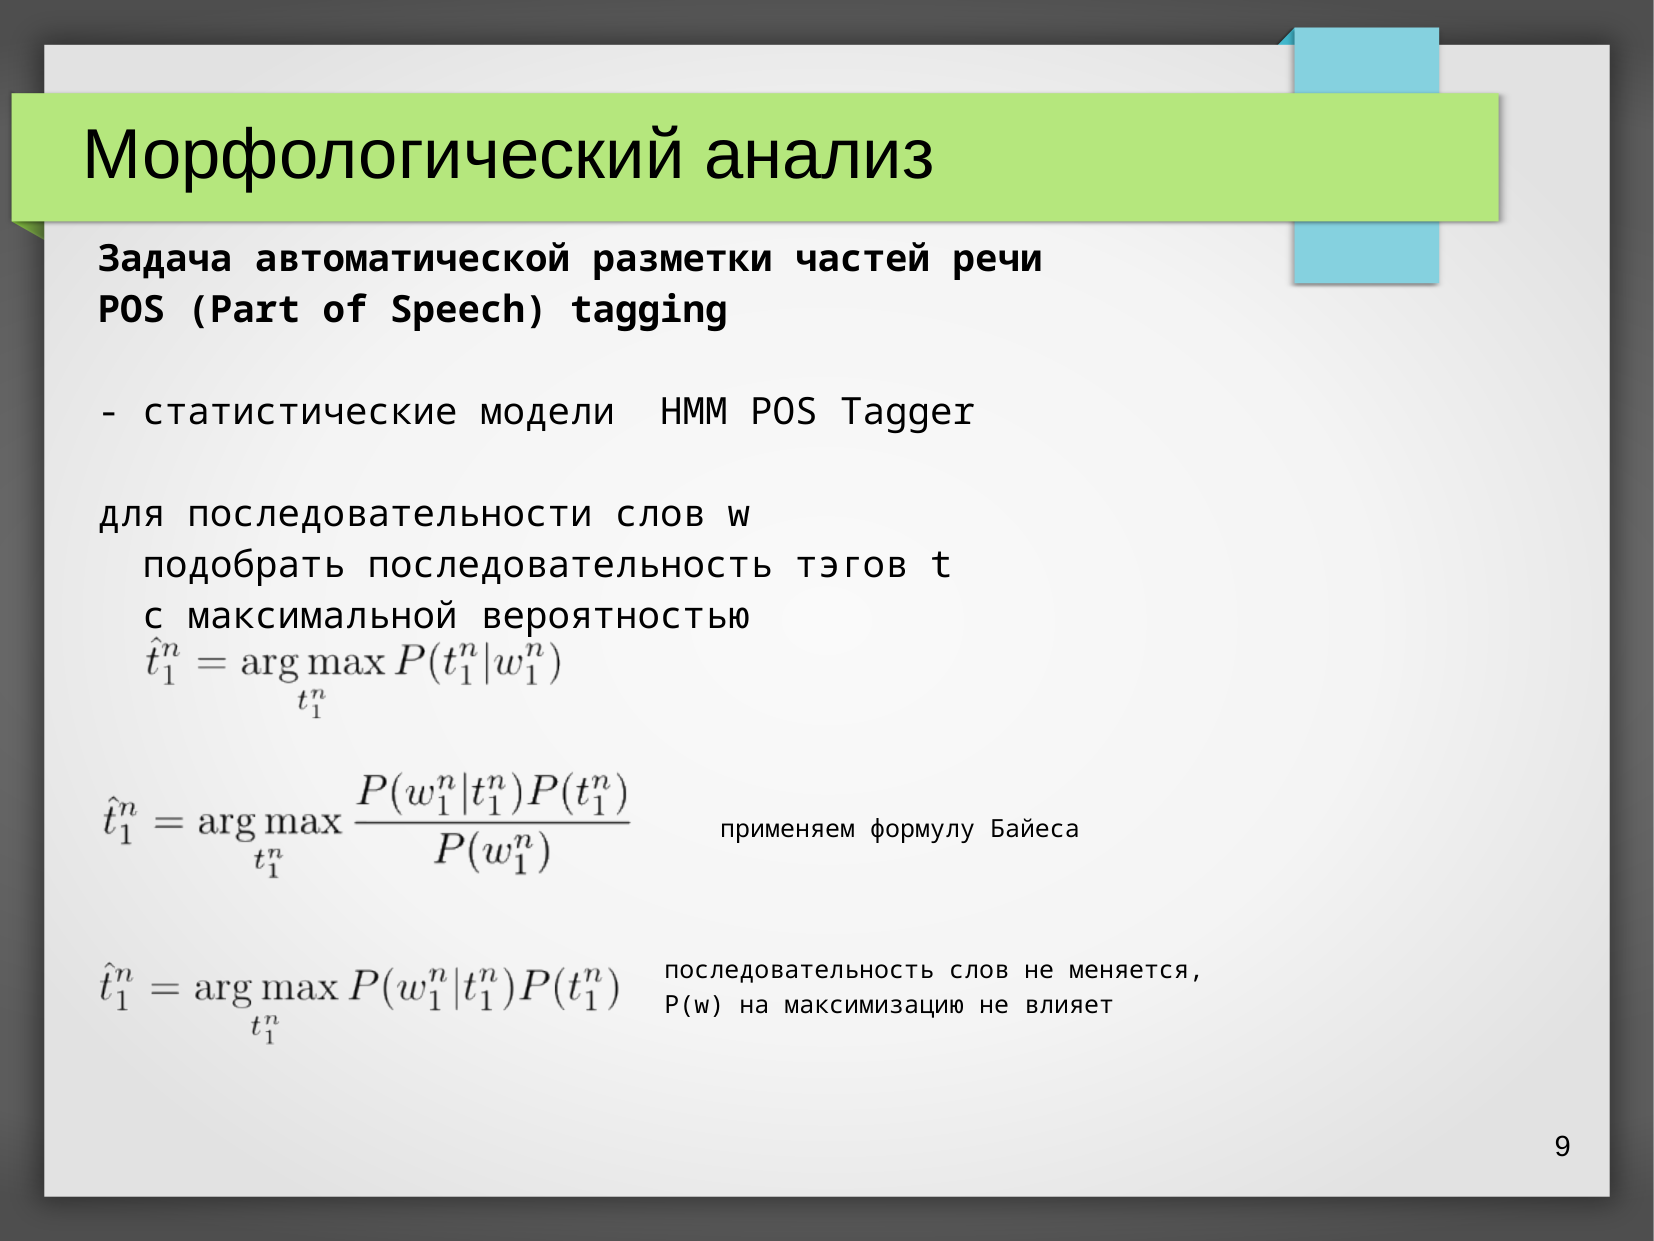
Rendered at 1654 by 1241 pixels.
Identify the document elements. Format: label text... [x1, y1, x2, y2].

text_box последовательность слов не меняется, P(w) на максимизацию не влияет [649, 944, 1595, 1019]
title Морфологический анализ [82, 114, 993, 194]
text_box применяем формулу Байеса [705, 803, 1276, 875]
picture [0, 0, 1654, 1241]
text_box Задача автоматической разметки частей речи POS (Part of Speech) tagging - статистические модели HMM POS Tagger для последовательности слов w подобрать последовательность тэгов t с максимальной вероятностью [82, 224, 1205, 631]
